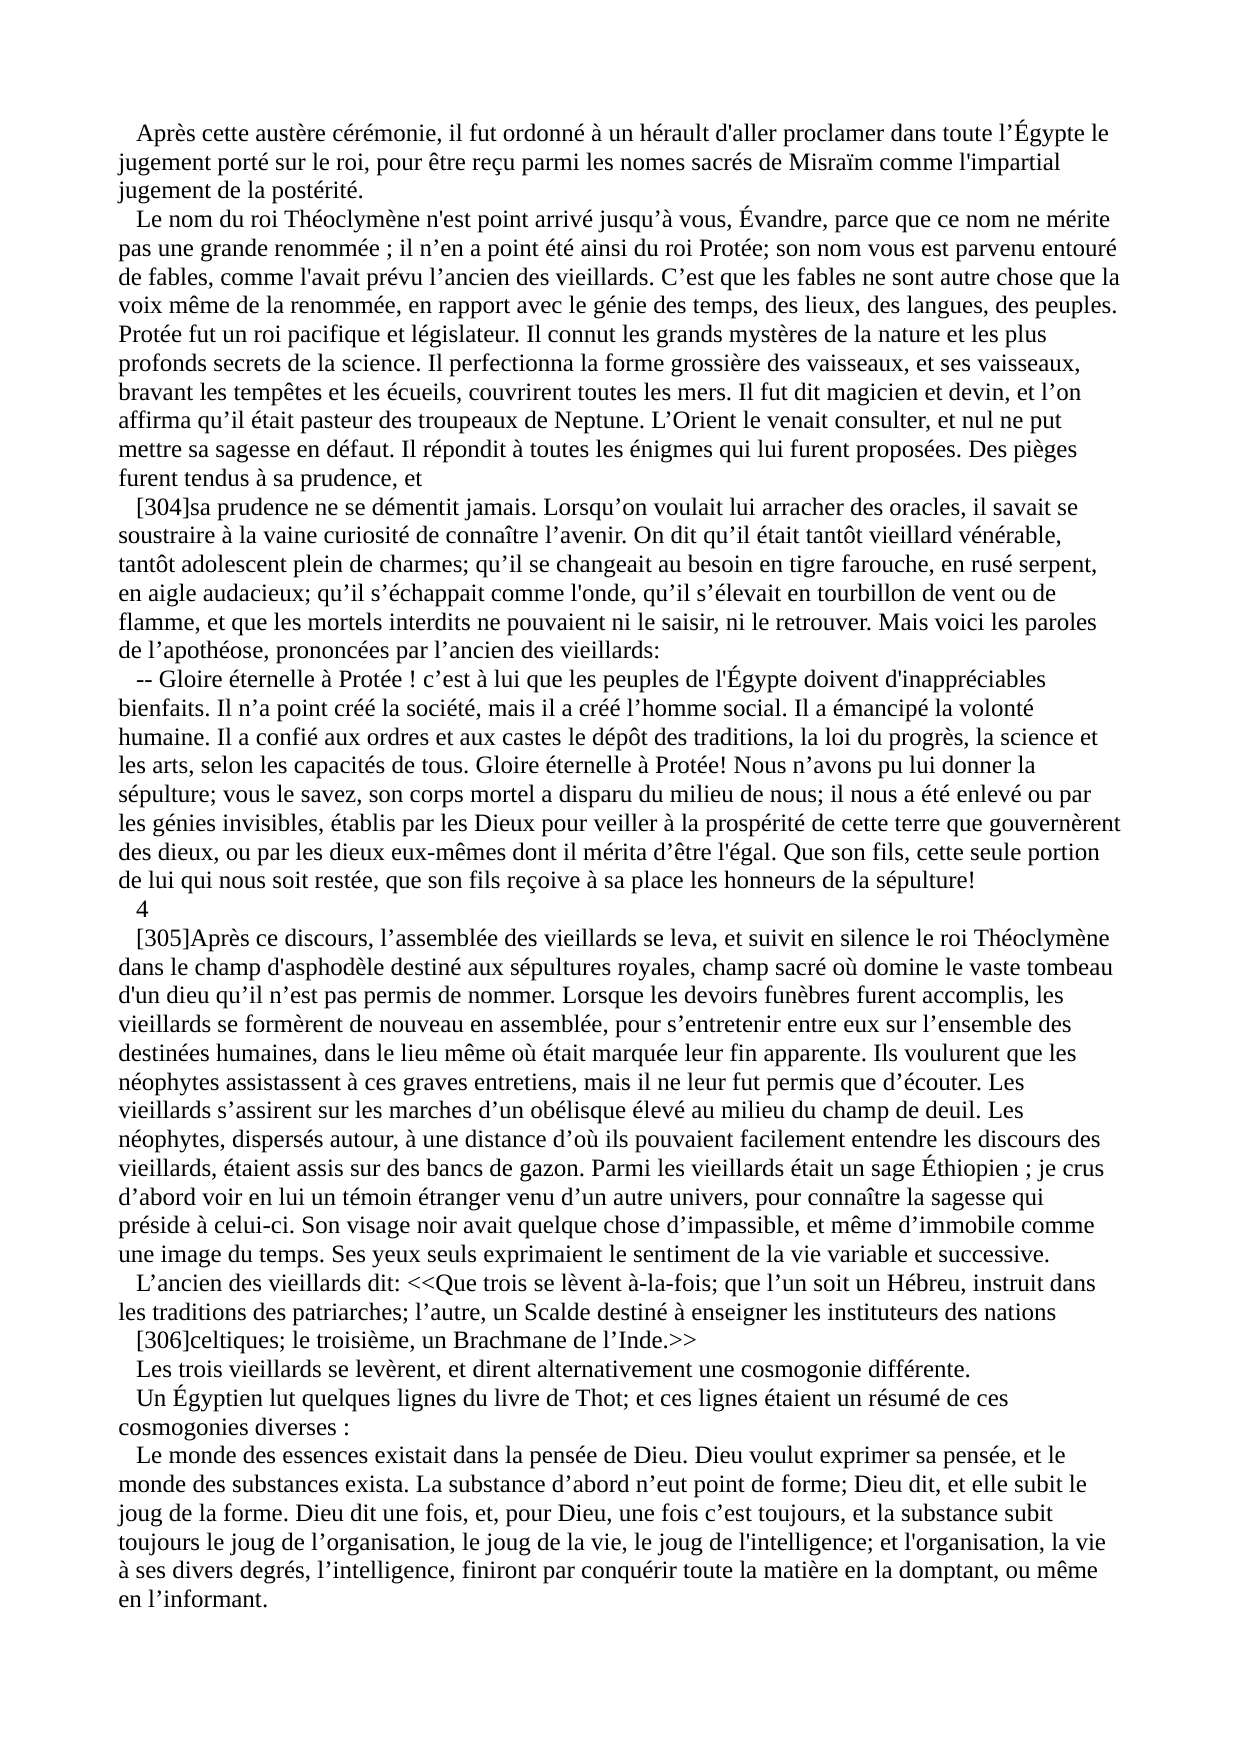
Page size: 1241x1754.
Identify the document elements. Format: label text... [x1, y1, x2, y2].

text [304]sa prudence ne se démentit jamais. Lorsqu’on voulait lui arracher des oracles, il savait se soustraire à la vaine curiosité de connaître l’avenir. On dit qu’il était tantôt vieillard vénérable, tantôt adolescent plein de charmes; qu’il se changeait au besoin en tigre farouche, en rusé serpent, en aigle audacieux; qu’il s’échappait comme l'onde, qu’il s’élevait en tourbillon de vent ou de flamme, et que les mortels interdits ne pouvaient ni le saisir, ni le retrouver. Mais voici les paroles de l’apothéose, prononcées par l’ancien des vieillards: [118, 492, 1122, 664]
text Le nom du roi Théoclymène n'est point arrivé jusqu’à vous, Évandre, parce que ce nom ne mérite pas une grande renommée ; il n’en a point été ainsi du roi Protée; son nom vous est parvenu entouré de fables, comme l'avait prévu l’ancien des vieillards. C’est que les fables ne sont autre chose que la voix même de la renommée, en rapport avec le génie des temps, des lieux, des langues, des peuples. Protée fut un roi pacifique et législateur. Il connut les grands mystères de la nature et les plus profonds secrets de la science. Il perfectionna la forme grossière des vaisseaux, et ses vaisseaux, bravant les tempêtes et les écueils, couvrirent toutes les mers. Il fut dit magicien et devin, et l’on affirma qu’il était pasteur des troupeaux de Neptune. L’Orient le venait consulter, et nul ne put mettre sa sagesse en défaut. Il répondit à toutes les énigmes qui lui furent proposées. Des pièges furent tendus à sa prudence, et [118, 204, 1122, 492]
text Après cette austère cérémonie, il fut ordonné à un hérault d'aller proclamer dans toute l’Égypte le jugement porté sur le roi, pour être reçu parmi les nomes sacrés de Misraïm comme l'impartial jugement de la postérité. [118, 118, 1122, 204]
text [305]Après ce discours, l’assemblée des vieillards se leva, et suivit en silence le roi Théoclymène dans le champ d'asphodèle destiné aux sépultures royales, champ sacré où domine le vaste tombeau d'un dieu qu’il n’est pas permis de nommer. Lorsque les devoirs funèbres furent accomplis, les vieillards se formèrent de nouveau en assemblée, pour s’entretenir entre eux sur l’ensemble des destinées humaines, dans le lieu même où était marquée leur fin apparente. Ils voulurent que les néophytes assistassent à ces graves entretiens, mais il ne leur fut permis que d’écouter. Les vieillards s’assirent sur les marches d’un obélisque élevé au milieu du champ de deuil. Les néophytes, dispersés autour, à une distance d’où ils pouvaient facilement entendre les discours des vieillards, étaient assis sur des bancs de gazon. Parmi les vieillards était un sage Éthiopien ; je crus d’abord voir en lui un témoin étranger venu d’un autre univers, pour connaître la sagesse qui préside à celui-ci. Son visage noir avait quelque chose d’impassible, et même d’immobile comme une image du temps. Ses yeux seuls exprimaient le sentiment de la vie variable et successive. [118, 923, 1122, 1268]
text Les trois vieillards se levèrent, et dirent alternativement une cosmogonie différente. [118, 1354, 1122, 1383]
text -- Gloire éternelle à Protée ! c’est à lui que les peuples de l'Égypte doivent d'inappréciables bienfaits. Il n’a point créé la société, mais il a créé l’homme social. Il a émancipé la volonté humaine. Il a confié aux ordres et aux castes le dépôt des traditions, la loi du progrès, la science et les arts, selon les capacités de tous. Gloire éternelle à Protée! Nous n’avons pu lui donner la sépulture; vous le savez, son corps mortel a disparu du milieu de nous; il nous a été enlevé ou par les génies invisibles, établis par les Dieux pour veiller à la prospérité de cette terre que gouvernèrent des dieux, ou par les dieux eux-mêmes dont il mérita d’être l'égal. Que son fils, cette seule portion de lui qui nous soit restée, que son fils reçoive à sa place les honneurs de la sépulture! [118, 664, 1122, 894]
text Le monde des essences existait dans la pensée de Dieu. Dieu voulut exprimer sa pensée, et le monde des substances exista. La substance d’abord n’eut point de forme; Dieu dit, et elle subit le joug de la forme. Dieu dit une fois, et, pour Dieu, une fois c’est toujours, et la substance subit toujours le joug de l’organisation, le joug de la vie, le joug de l'intelligence; et l'organisation, la vie à ses divers degrés, l’intelligence, finiront par conquérir toute la matière en la domptant, ou même en l’informant. [118, 1441, 1122, 1613]
text [306]celtiques; le troisième, un Brachmane de l’Inde.>> [118, 1326, 1122, 1354]
text L’ancien des vieillards dit: <<Que trois se lèvent à-la-fois; que l’un soit un Hébreu, instruit dans les traditions des patriarches; l’autre, un Scalde destiné à enseigner les instituteurs des nations [118, 1268, 1122, 1326]
text Un Égyptien lut quelques lignes du livre de Thot; et ces lignes étaient un résumé de ces cosmogonies diverses : [118, 1383, 1122, 1441]
text 4 [118, 894, 1122, 923]
